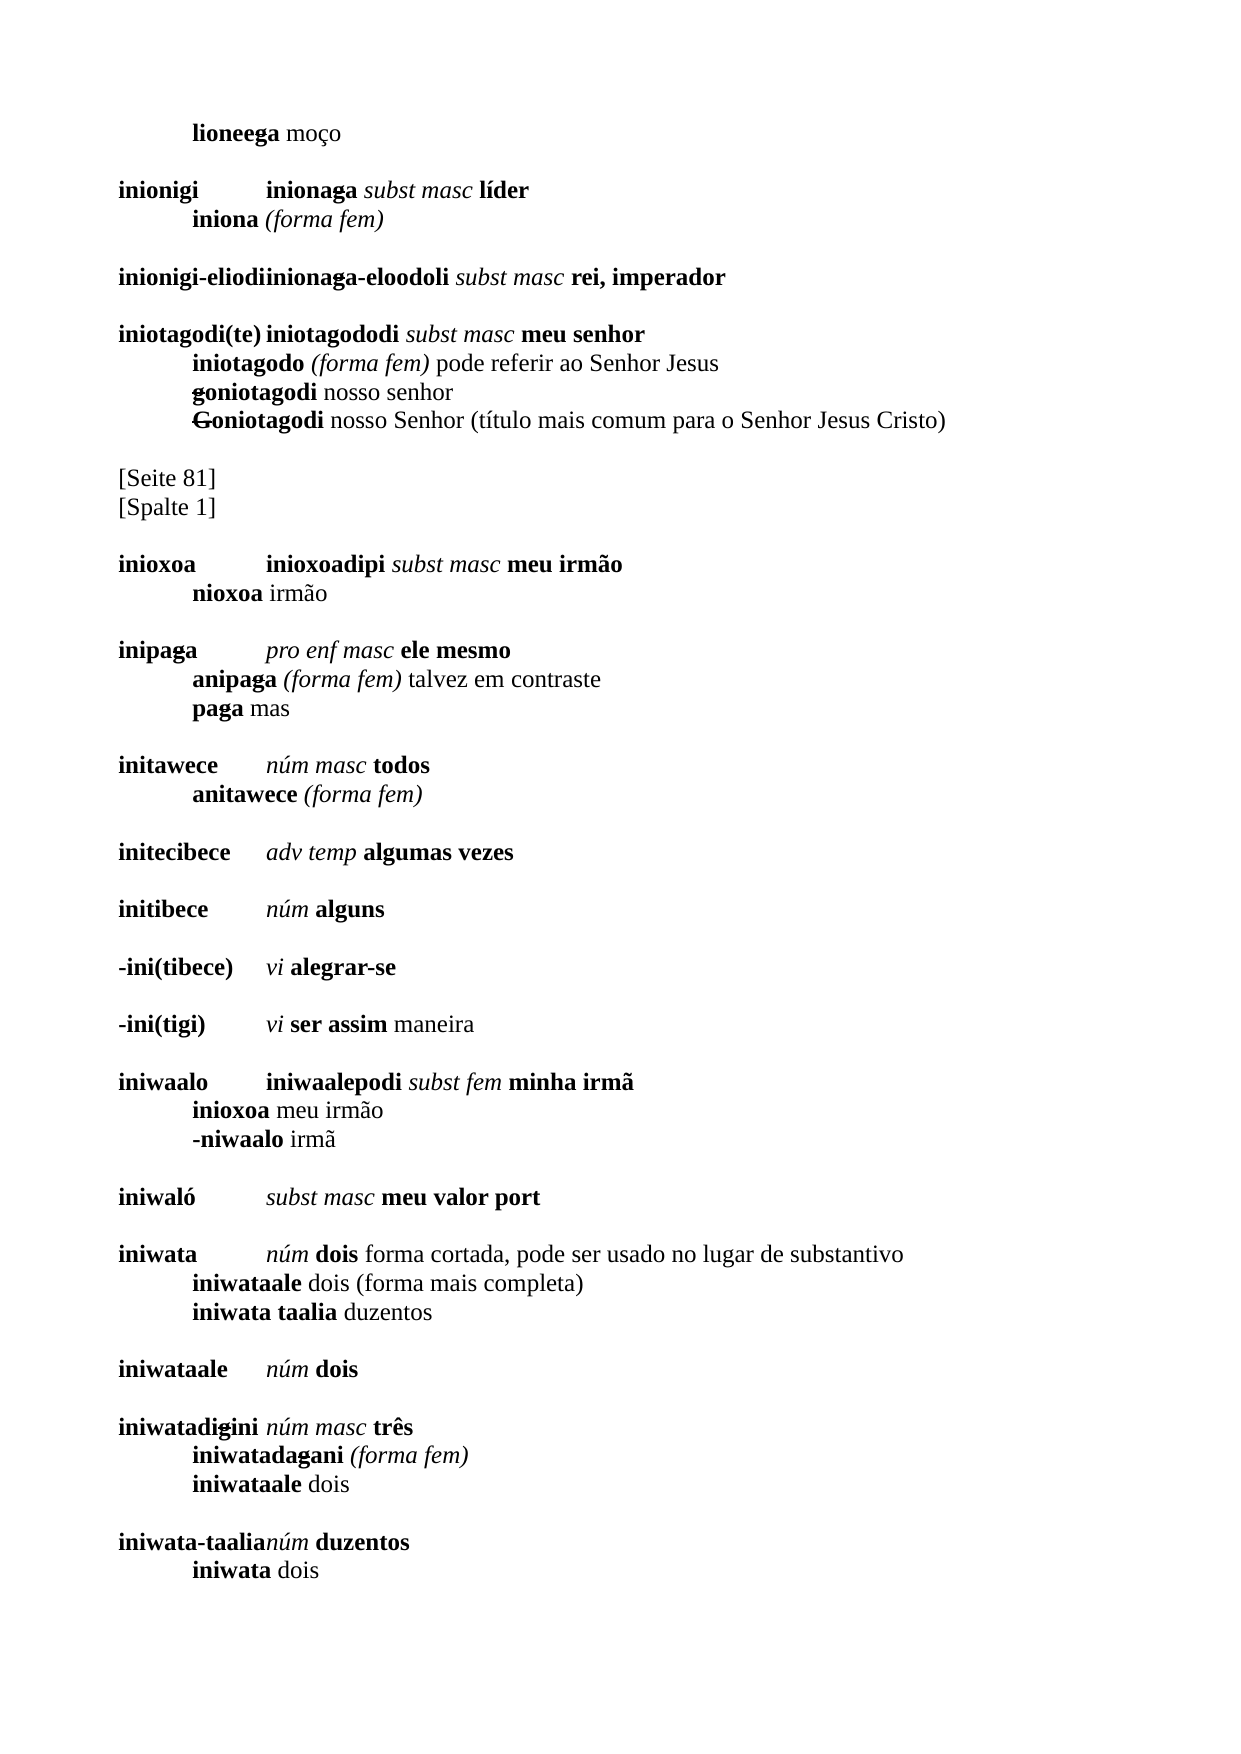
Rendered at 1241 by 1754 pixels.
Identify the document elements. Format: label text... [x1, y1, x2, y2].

text iniwata núm dois forma cortada, pode ser usado no lugar de substantivo [118, 1239, 1240, 1268]
text inioxoa meu irmão [118, 1096, 1240, 1124]
text inionigi-eliodi inionaga-eloodoli subst masc rei, imperador [118, 262, 1240, 291]
text lioneega moço [118, 118, 1240, 147]
text -ini(tigi) vi ser assim maneira [118, 1009, 1240, 1038]
text Goniotagodi nosso Senhor (título mais comum para o Senhor Jesus Cristo) [118, 406, 1240, 434]
text [Spalte 1] [118, 492, 1240, 521]
text [Seite 81] [118, 463, 1240, 492]
text iniona (forma fem) [118, 204, 1240, 233]
text iniwata dois [118, 1556, 1240, 1584]
text -ini(tibece) vi alegrar-se [118, 952, 1240, 981]
text -niwaalo irmã [118, 1124, 1240, 1153]
text initibece núm alguns [118, 894, 1240, 923]
text iniwata taalia duzentos [118, 1297, 1240, 1326]
text iniotagodo (forma fem) pode referir ao Senhor Jesus [118, 348, 1240, 377]
text inioxoa inioxoadipi subst masc meu irmão [118, 549, 1240, 578]
text nioxoa irmão [118, 578, 1240, 607]
text iniwatadigini núm masc três [118, 1412, 1240, 1441]
text iniwaló subst masc meu valor port [118, 1182, 1240, 1211]
text anitawece (forma fem) [118, 779, 1240, 808]
text initawece núm masc todos [118, 751, 1240, 779]
text iniwataale dois [118, 1469, 1240, 1498]
text inipaga pro enf masc ele mesmo [118, 636, 1240, 664]
text paga mas [118, 693, 1240, 722]
text anipaga (forma fem) talvez em contraste [118, 664, 1240, 693]
text iniotagodi(te) iniotagododi subst masc meu senhor [118, 319, 1240, 348]
text iniwaalo iniwaalepodi subst fem minha irmã [118, 1067, 1240, 1096]
text goniotagodi nosso senhor [118, 377, 1240, 406]
text iniwata-taalia núm duzentos [118, 1527, 1240, 1556]
text initecibece adv temp algumas vezes [118, 837, 1240, 866]
text iniwataale dois (forma mais completa) [118, 1268, 1240, 1297]
text iniwatadagani (forma fem) [118, 1441, 1240, 1469]
text inionigi inionaga subst masc líder [118, 176, 1240, 204]
text iniwataale núm dois [118, 1354, 1240, 1383]
